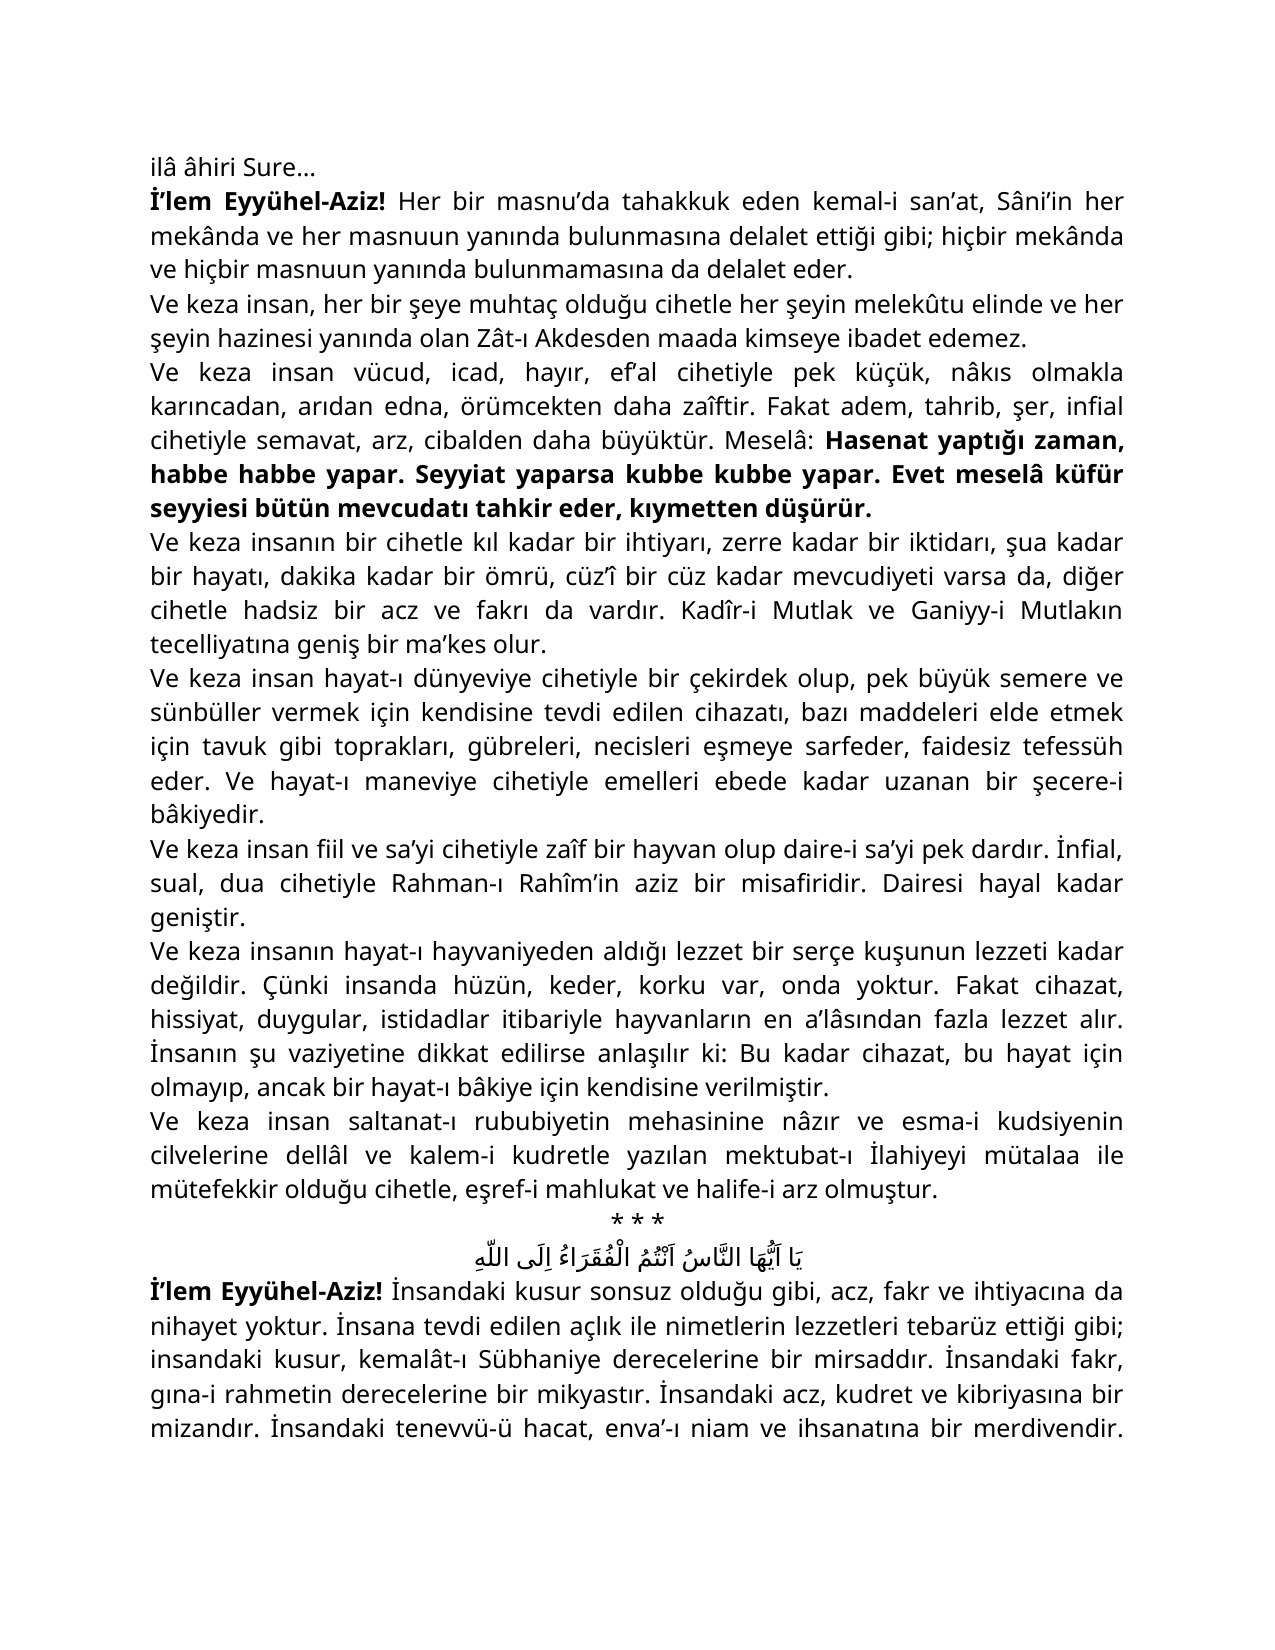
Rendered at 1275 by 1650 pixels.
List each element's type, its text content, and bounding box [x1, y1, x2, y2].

text * * * [150, 1206, 1125, 1240]
text Ve keza insan vücud, icad, hayır, ef’al cihetiyle pek küçük, nâkıs olmakla karıncadan, arıdan edna, örümcekten daha zaîftir. Fakat adem, tahrib, şer, infial cihetiyle semavat, arz, cibalden daha büyüktür. Meselâ: Hasenat yaptığı zaman, habbe habbe yapar. Seyyiat yaparsa kubbe kubbe yapar. Evet meselâ küfür seyyiesi bütün mevcudatı tahkir eder, kıymetten düşürür. [150, 354, 1125, 525]
text İ’lem Eyyühel-Aziz! İnsandaki kusur sonsuz olduğu gibi, acz, fakr ve ihtiyacına da nihayet yoktur. İnsana tevdi edilen açlık ile nimetlerin lezzetleri tebarüz ettiği gibi; insandaki kusur, kemalât-ı Sübhaniye derecelerine bir mirsaddır. İnsandaki fakr, gına-i rahmetin derecelerine bir mikyastır. İnsandaki acz, kudret ve kibriyasına bir mizandır. İnsandaki tenevvü-ü hacat, enva’-ı niam ve ihsanatına bir merdivendir. [150, 1274, 1125, 1444]
text ilâ âhiri Sure… [150, 150, 1125, 184]
text Ve keza insanın bir cihetle kıl kadar bir ihtiyarı, zerre kadar bir iktidarı, şua kadar bir hayatı, dakika kadar bir ömrü, cüz’î bir cüz kadar mevcudiyeti varsa da, diğer cihetle hadsiz bir acz ve fakrı da vardır. Kadîr-i Mutlak ve Ganiyy-i Mutlakın tecelliyatına geniş bir ma’kes olur. [150, 525, 1125, 661]
text Ve keza insanın hayat-ı hayvaniyeden aldığı lezzet bir serçe kuşunun lezzeti kadar değildir. Çünki insanda hüzün, keder, korku var, onda yoktur. Fakat cihazat, hissiyat, duygular, istidadlar itibariyle hayvanların en a’lâsından fazla lezzet alır. İnsanın şu vaziyetine dikkat edilirse anlaşılır ki: Bu kadar cihazat, bu hayat için olmayıp, ancak bir hayat-ı bâkiye için kendisine verilmiştir. [150, 933, 1125, 1104]
text Ve keza insan saltanat-ı rububiyetin mehasinine nâzır ve esma-i kudsiyenin cilvelerine dellâl ve kalem-i kudretle yazılan mektubat-ı İlahiyeyi mütalaa ile mütefekkir olduğu cihetle, eşref-i mahlukat ve halife-i arz olmuştur. [150, 1104, 1125, 1206]
text Ve keza insan hayat-ı dünyeviye cihetiyle bir çekirdek olup, pek büyük semere ve sünbüller vermek için kendisine tevdi edilen cihazatı, bazı maddeleri elde etmek için tavuk gibi toprakları, gübreleri, necisleri eşmeye sarfeder, faidesiz tefessüh eder. Ve hayat-ı maneviye cihetiyle emelleri ebede kadar uzanan bir şecere-i bâkiyedir. [150, 661, 1125, 831]
text Ve keza insan, her bir şeye muhtaç olduğu cihetle her şeyin melekûtu elinde ve her şeyin hazinesi yanında olan Zât-ı Akdesden maada kimseye ibadet edemez. [150, 286, 1125, 354]
text Ve keza insan fiil ve sa’yi cihetiyle zaîf bir hayvan olup daire-i sa’yi pek dardır. İnfial, sual, dua cihetiyle Rahman-ı Rahîm’in aziz bir misafiridir. Dairesi hayal kadar geniştir. [150, 831, 1125, 933]
text يَا اَيُّهَا النَّاسُ اَنْتُمُ الْفُقَرَاءُ اِلَى اللّهِ [150, 1240, 1125, 1274]
text İ’lem Eyyühel-Aziz! Her bir masnu’da tahakkuk eden kemal-i san’at, Sâni’in her mekânda ve her masnuun yanında bulunmasına delalet ettiği gibi; hiçbir mekânda ve hiçbir masnuun yanında bulunmamasına da delalet eder. [150, 184, 1125, 286]
